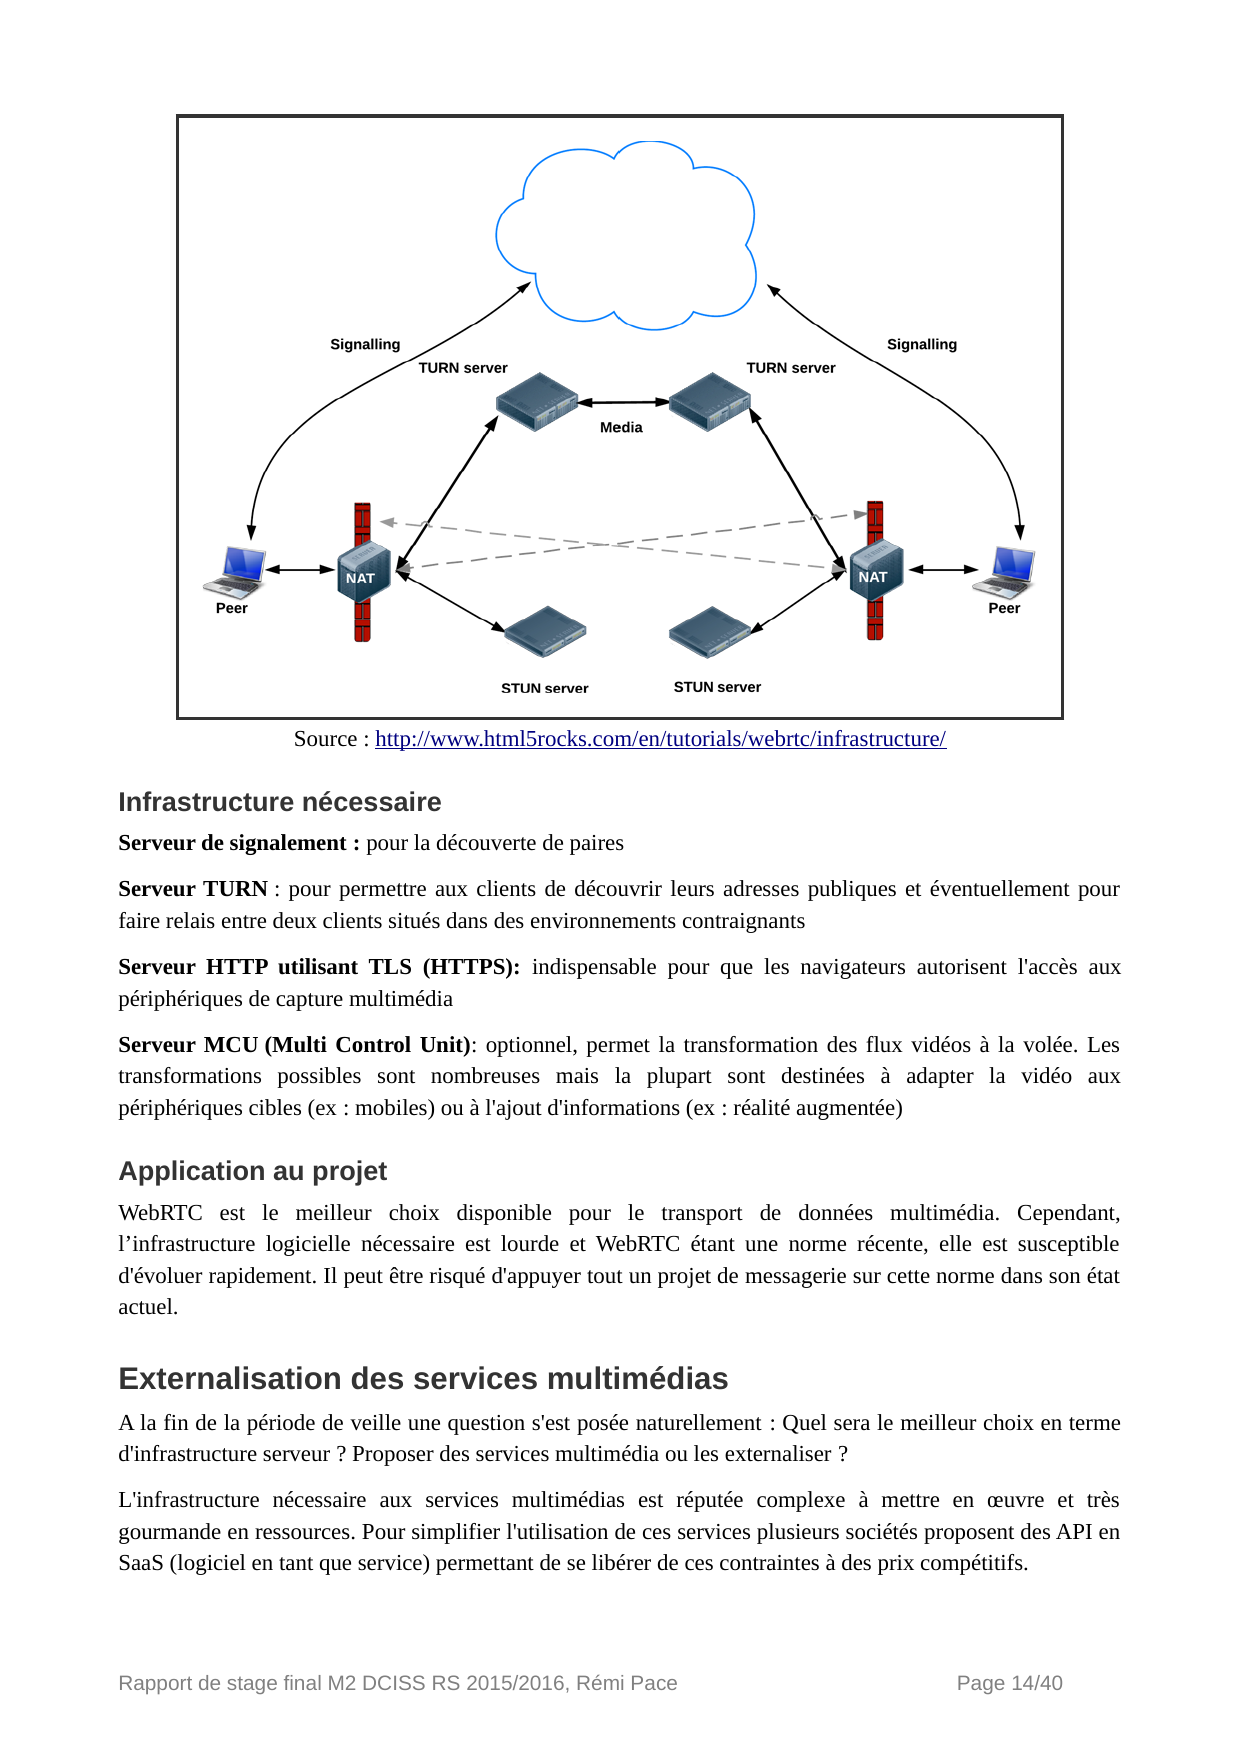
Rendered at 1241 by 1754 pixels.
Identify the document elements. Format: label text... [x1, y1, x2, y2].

text Source : http://www.html5rocks.com/en/tutorials/webrtc/infrastructure/ [118, 118, 1122, 751]
text Serveur TURN : pour permettre aux clients de découvrir leurs adresses publiques et éventuellement pour faire relais entre deux clients situés dans des environnements contraignants [118, 876, 1122, 933]
text WebRTC est le meilleur choix disponible pour le transport de données multimédia. Cependant, l’infrastructure logicielle nécessaire est lourde et WebRTC étant une norme récente, elle est susceptible d'évoluer rapidement. Il peut être risqué d'appuyer tout un projet de messagerie sur cette norme dans son état actuel. [118, 1198, 1122, 1319]
text Serveur MCU (Multi Control Unit): optionnel, permet la transformation des flux vidéos à la volée. Les transformations possibles sont nombreuses mais la plupart sont destinées à adapter la vidéo aux périphériques cibles (ex : mobiles) ou à l'ajout d'informations (ex : réalité augmentée) [118, 1031, 1122, 1120]
text L'infrastructure nécessaire aux services multimédias est réputée complexe à mettre en œuvre et très gourmande en ressources. Pour simplifier l'utilisation de ces services plusieurs sociétés proposent des API en SaaS (logiciel en tant que service) permettant de se libérer de ces contraintes à des prix compétitifs. [118, 1486, 1122, 1576]
text A la fin de la période de veille une question s'est posée naturellement : Quel sera le meilleur choix en terme d'infrastructure serveur ? Proposer des services multimédia ou les externaliser ? [118, 1409, 1122, 1467]
subtitle Application au projet [118, 1155, 1122, 1186]
picture [202, 141, 1038, 693]
subtitle Infrastructure nécessaire [118, 786, 1122, 817]
subtitle Externalisation des services multimédias [118, 1360, 1122, 1396]
text Serveur HTTP utilisant TLS (HTTPS): indispensable pour que les navigateurs autorisent l'accès aux périphériques de capture multimédia [118, 953, 1122, 1011]
text Serveur de signalement : pour la découverte de paires [118, 829, 1122, 856]
